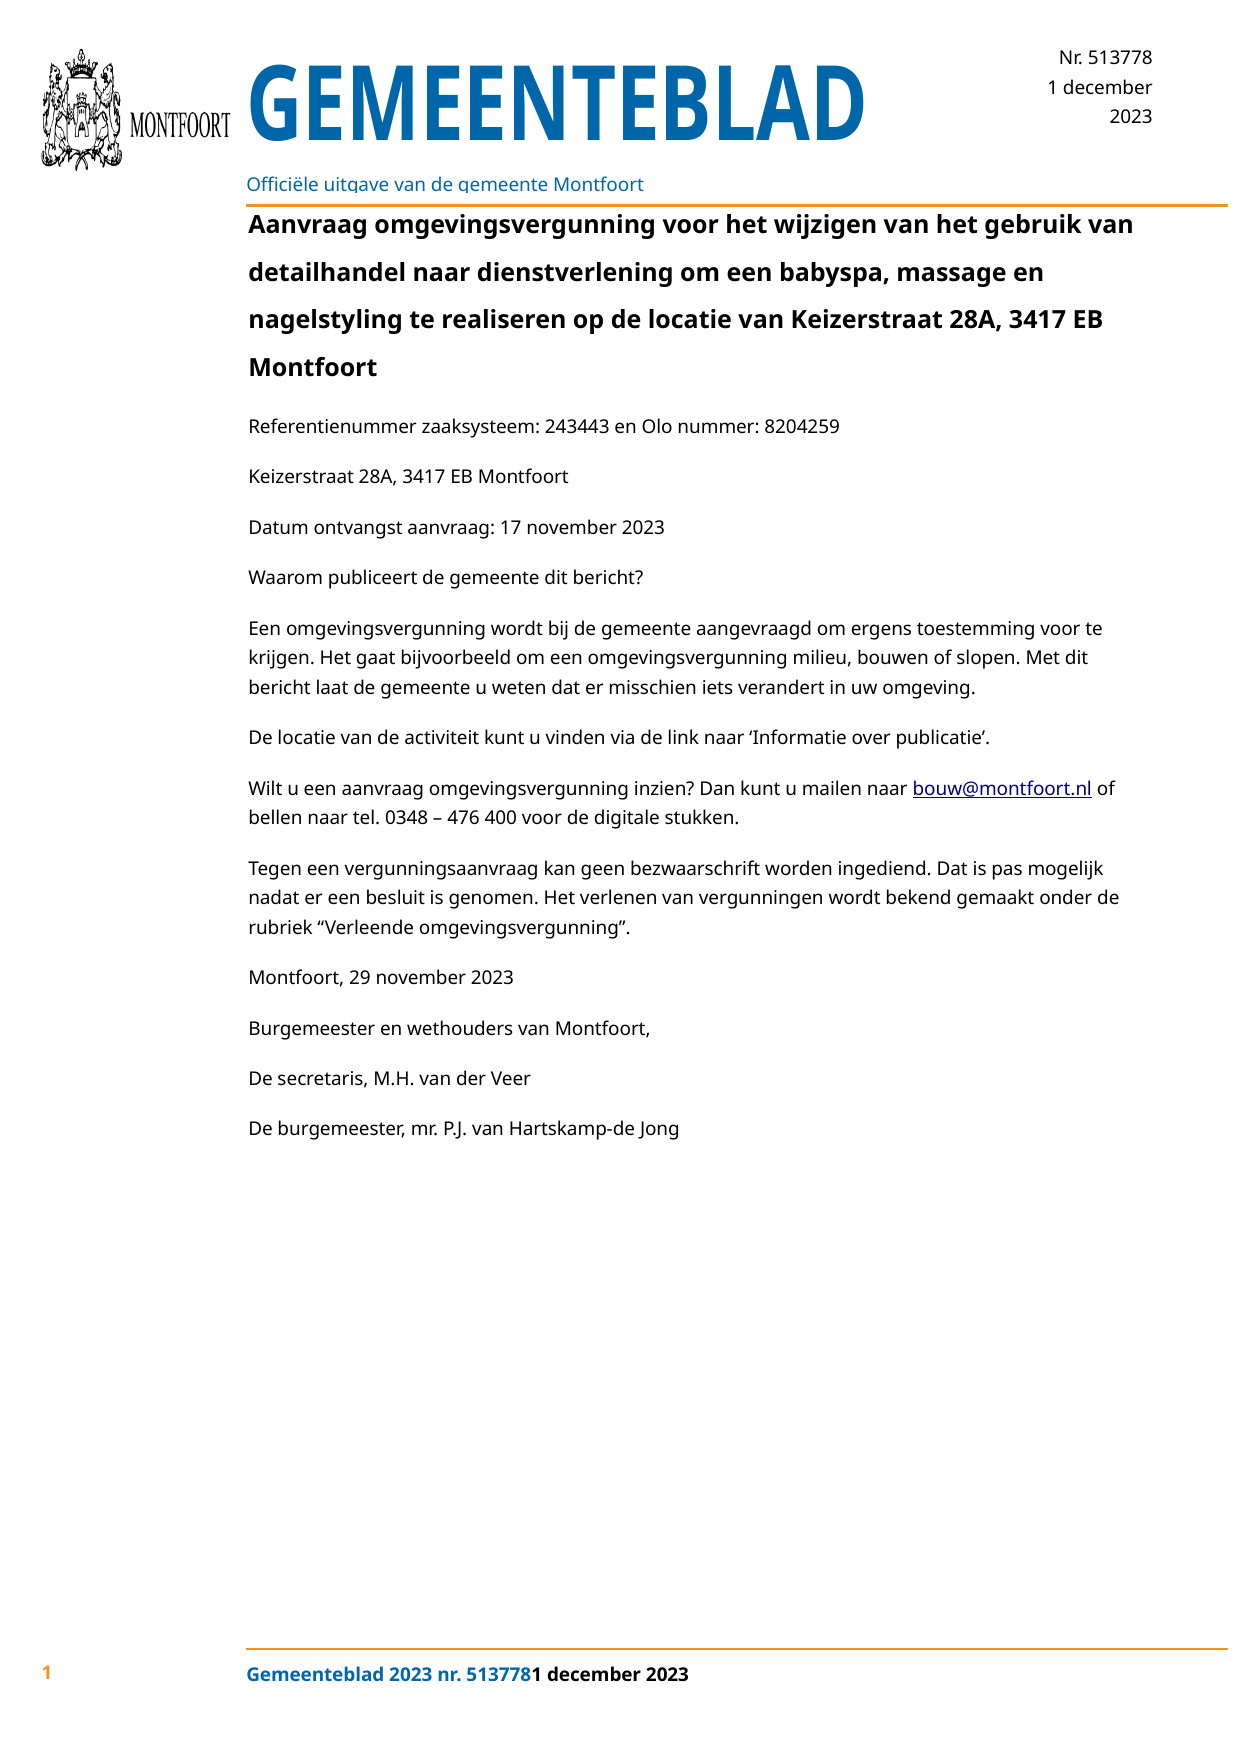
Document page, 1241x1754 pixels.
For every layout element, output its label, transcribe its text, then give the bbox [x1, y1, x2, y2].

text Montfoort, 29 november 2023 [248, 964, 1152, 990]
text Keizerstraat 28A, 3417 EB Montfoort [248, 463, 1152, 489]
text Tegen een vergunningsaanvraag kan geen bezwaarschrift worden ingediend. Dat is pas mogelijk nadat er een besluit is genomen. Het verlenen van vergunningen wordt bekend gemaakt onder de rubriek “Verleende omgevingsvergunning”. [248, 855, 1152, 940]
text De burgemeester, mr. P.J. van Hartskamp-de Jong [248, 1116, 1152, 1141]
text De locatie van de activiteit kunt u vinden via de link naar ‘Informatie over publicatie’. [248, 724, 1152, 750]
picture [41, 47, 231, 172]
text Wilt u een aanvraag omgevingsvergunning inzien? Dan kunt u mailen naar bouw@montfoort.nl of bellen naar tel. 0348 – 476 400 voor de digitale stukken. [248, 775, 1152, 830]
text Referentienummer zaaksysteem: 243443 en Olo nummer: 8204259 [248, 413, 1152, 439]
text Een omgevingsvergunning wordt bij de gemeente aangevraagd om ergens toestemming voor te krijgen. Het gaat bijvoorbeeld om een omgevingsvergunning milieu, bouwen of slopen. Met dit bericht laat de gemeente u weten dat er misschien iets verandert in uw omgeving. [248, 615, 1152, 700]
text Datum ontvangst aanvraag: 17 november 2023 [248, 514, 1152, 540]
text Aanvraag omgevingsvergunning voor het wijzigen van het gebruik van detailhandel naar dienstverlening om een babyspa, massage en nagelstyling te realiseren op de locatie van Keizerstraat 28A, 3417 EB Montfoort [248, 207, 1152, 384]
text De secretaris, M.H. van der Veer [248, 1065, 1152, 1091]
text Waarom publiceert de gemeente dit bericht? [248, 564, 1152, 590]
text Burgemeester en wethouders van Montfoort, [248, 1015, 1152, 1041]
